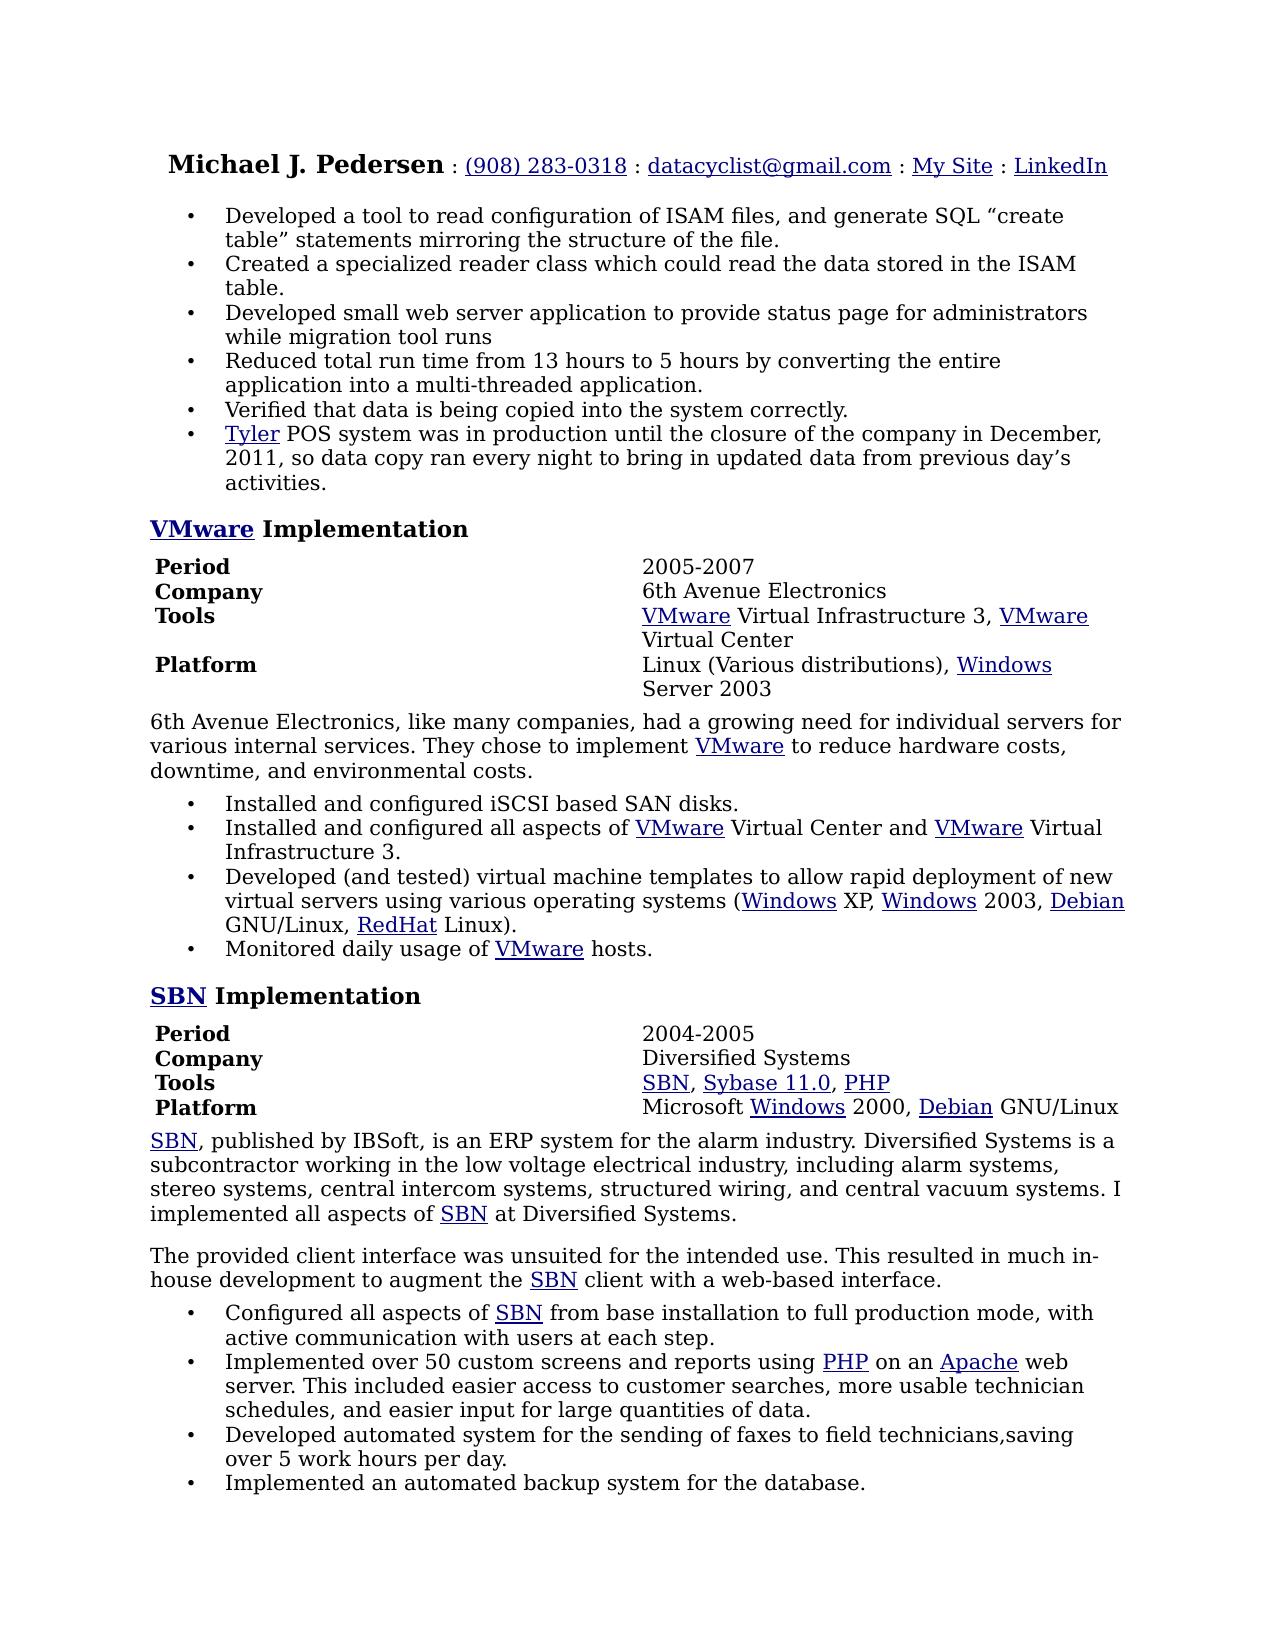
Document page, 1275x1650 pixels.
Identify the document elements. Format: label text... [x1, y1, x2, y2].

list Created a specialized reader class which could read the data stored in the ISAM table. [187, 252, 1125, 301]
list Verified that data is being copied into the system correctly. [187, 398, 1125, 422]
list Developed small web server application to provide status page for administrators while migration tool runs [187, 301, 1125, 349]
table_cell Platform [150, 653, 637, 701]
table_cell Tools [150, 604, 637, 653]
table_cell SBN, Sybase 11.0, PHP [638, 1071, 1125, 1095]
list Implemented over 50 custom screens and reports using PHP on an Apache web server. This included easier access to customer searches, more usable technician schedules, and easier input for large quantities of data. [187, 1350, 1125, 1423]
text SBN, published by IBSoft, is an ERP system for the alarm industry. Diversified Systems is a subcontractor working in the low voltage electrical industry, including alarm systems, stereo systems, central intercom systems, structured wiring, and central vacuum systems. I implemented all aspects of SBN at Diversified Systems. [150, 1129, 1125, 1226]
list Installed and configured iSCSI based SAN disks. [187, 792, 1125, 816]
text The provided client interface was unsuited for the intended use. This resulted in much in-house development to augment the SBN client with a web-based interface. [150, 1244, 1125, 1292]
table_cell Linux (Various distributions), Windows Server 2003 [638, 653, 1125, 701]
list Developed automated system for the sending of faxes to field technicians,saving over 5 work hours per day. [187, 1423, 1125, 1471]
table_cell 6th Avenue Electronics [638, 580, 1125, 604]
table_cell Microsoft Windows 2000, Debian GNU/Linux [638, 1095, 1125, 1120]
table_cell Platform [150, 1095, 637, 1120]
table_header 2004-2005 [638, 1022, 1125, 1046]
table_header Period [150, 1022, 637, 1046]
subtitle VMware Implementation [150, 516, 1125, 543]
text 6th Avenue Electronics, like many companies, had a growing need for individual servers for various internal services. They chose to implement VMware to reduce hardware costs, downtime, and environmental costs. [150, 710, 1125, 783]
table_header 2005-2007 [638, 555, 1125, 579]
table_header Period [150, 555, 637, 579]
list Monitored daily usage of VMware hosts. [187, 937, 1125, 962]
table_cell Tools [150, 1071, 637, 1095]
list Developed (and tested) virtual machine templates to allow rapid deployment of new virtual servers using various operating systems (Windows XP, Windows 2003, Debian GNU/Linux, RedHat Linux). [187, 865, 1125, 937]
table_cell Company [150, 1046, 637, 1071]
list Configured all aspects of SBN from base installation to full production mode, with active communication with users at each step. [187, 1301, 1125, 1350]
subtitle SBN Implementation [150, 983, 1125, 1009]
table_cell Company [150, 580, 637, 604]
table_cell Diversified Systems [638, 1046, 1125, 1071]
list Installed and configured all aspects of VMware Virtual Center and VMware Virtual Infrastructure 3. [187, 816, 1125, 865]
list Implemented an automated backup system for the database. [187, 1471, 1125, 1496]
list Reduced total run time from 13 hours to 5 hours by converting the entire application into a multi-threaded application. [187, 349, 1125, 398]
list Tyler POS system was in production until the closure of the company in December, 2011, so data copy ran every night to bring in updated data from previous day’s activities. [187, 422, 1125, 495]
table_cell VMware Virtual Infrastructure 3, VMware Virtual Center [638, 604, 1125, 653]
list Developed a tool to read configuration of ISAM files, and generate SQL “create table” statements mirroring the structure of the file. [187, 204, 1125, 252]
